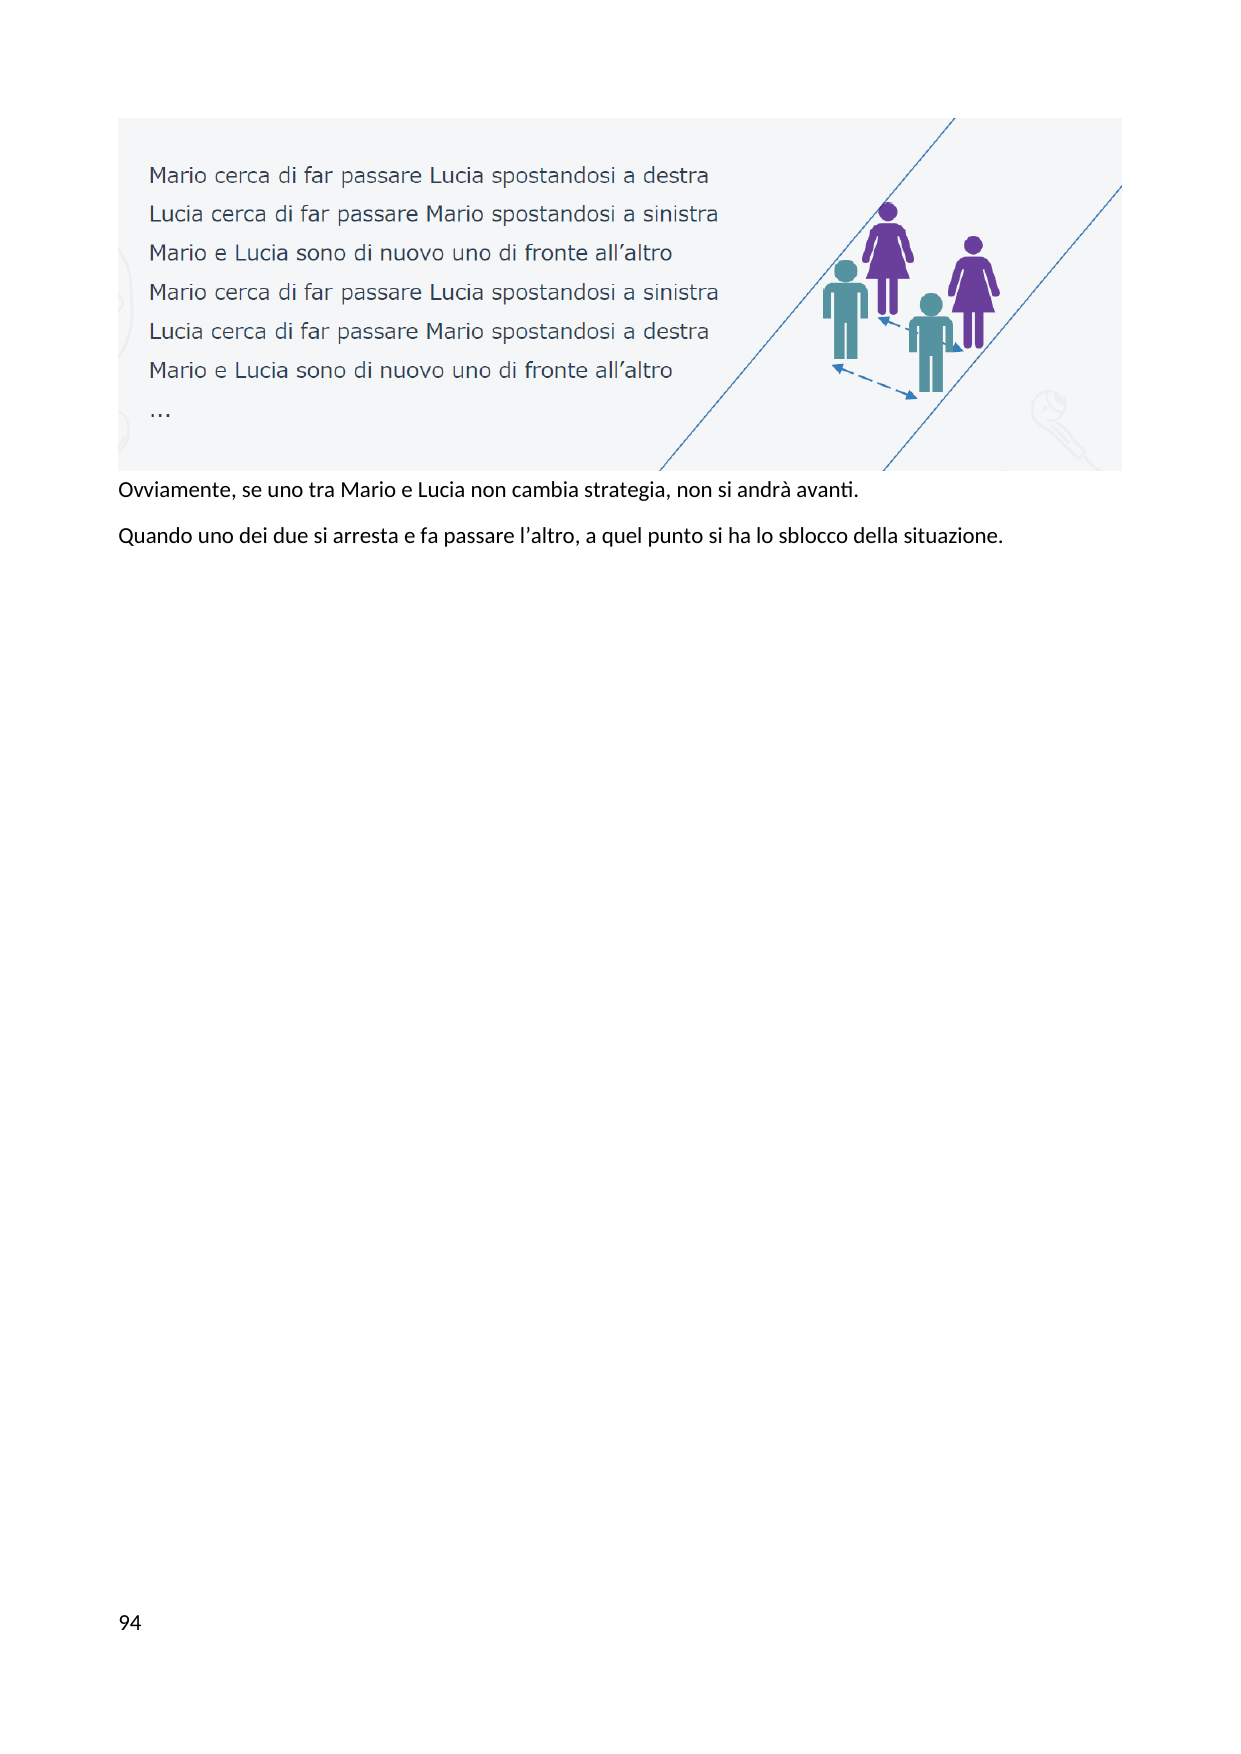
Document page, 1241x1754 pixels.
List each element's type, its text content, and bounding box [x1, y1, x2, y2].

text Ovviamente, se uno tra Mario e Lucia non cambia strategia, non si andrà avanti. [118, 471, 1122, 503]
picture [118, 118, 1123, 471]
text Quando uno dei due si arresta e fa passare l’altro, a quel punto si ha lo sblocco della situazione. [118, 521, 1122, 549]
